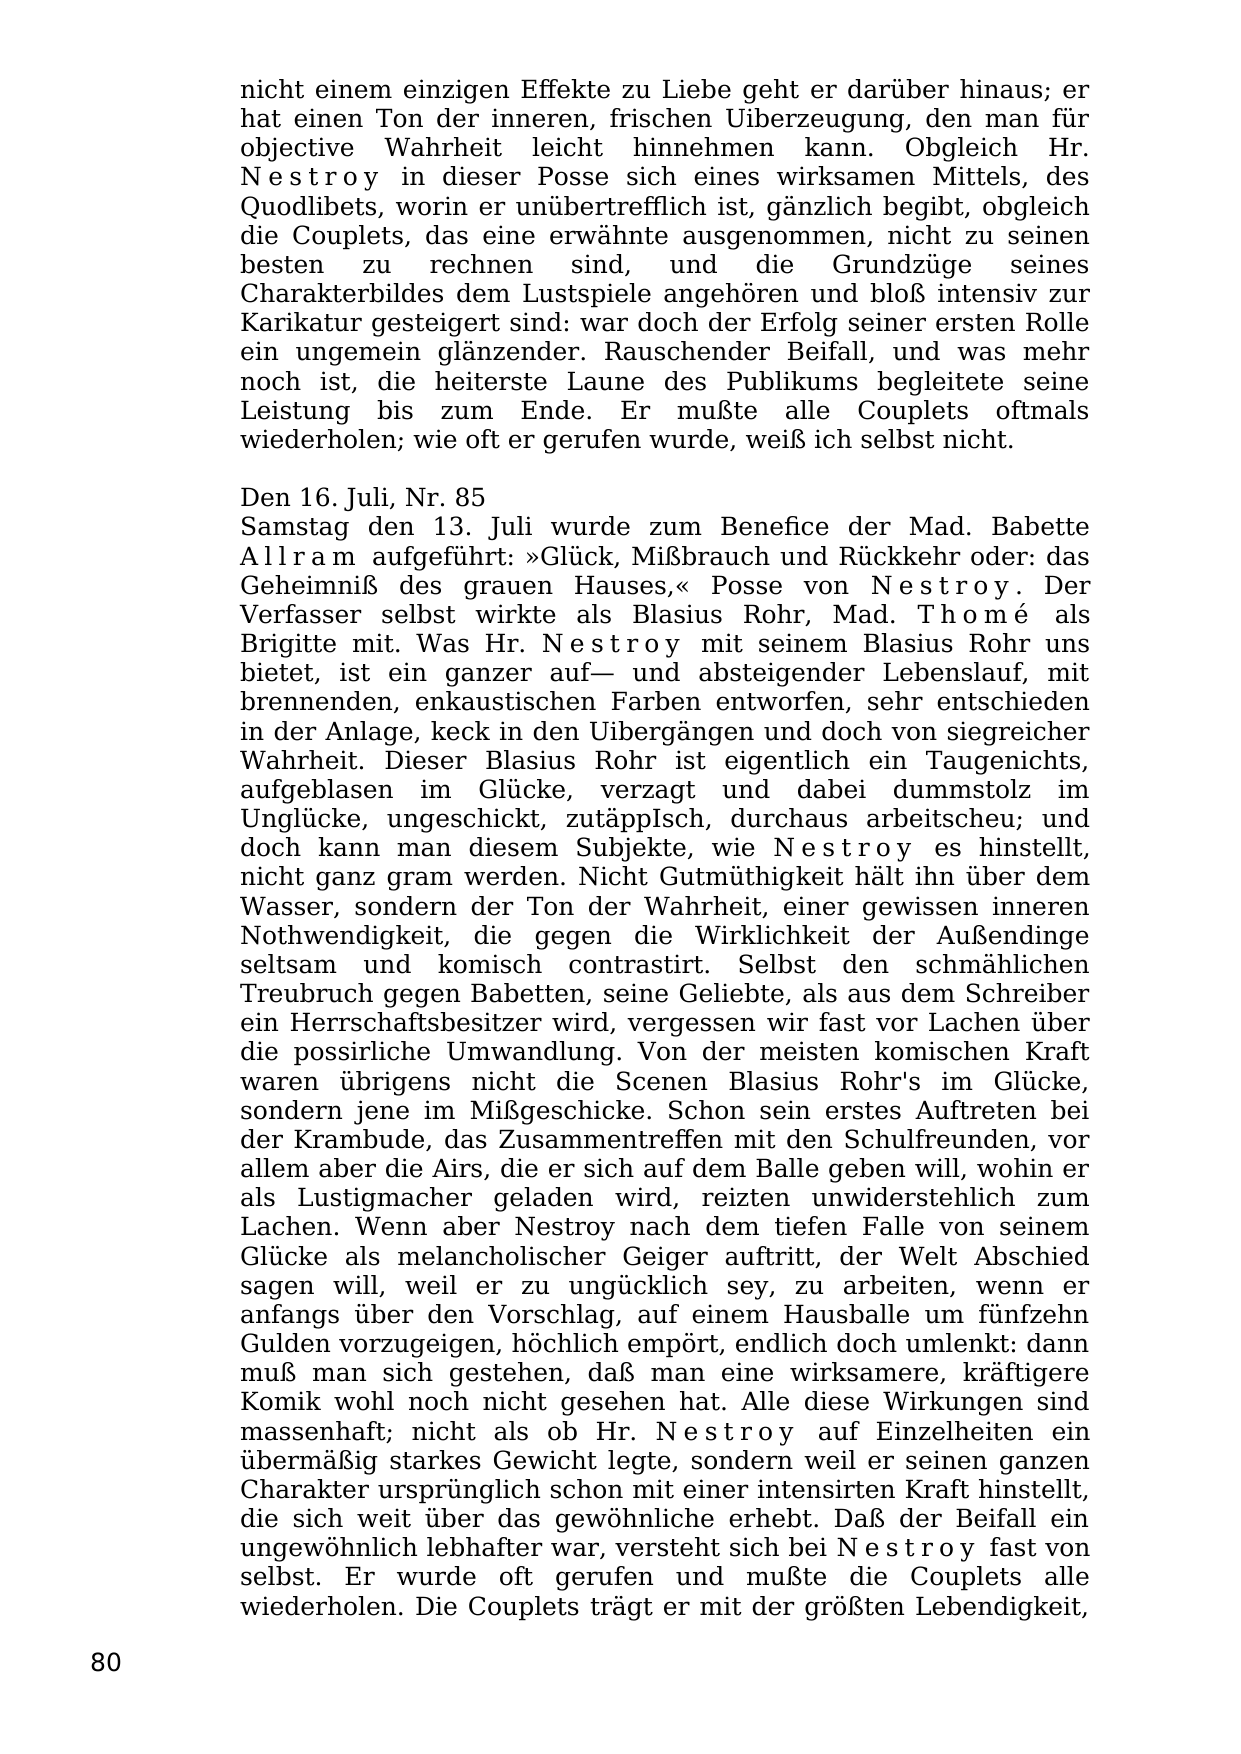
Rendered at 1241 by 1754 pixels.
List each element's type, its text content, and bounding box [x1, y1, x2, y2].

text nicht einem einzigen Effekte zu Liebe geht er darüber hinaus; er hat einen Ton der inneren, frischen Uiberzeugung, den man für objective Wahrheit leicht hinnehmen kann. Obgleich Hr. Nestroy in dieser Posse sich eines wirksamen Mittels, des Quodlibets, worin er unübertrefflich ist, gänzlich begibt, obgleich die Couplets, das eine erwähnte ausgenommen, nicht zu seinen besten zu rechnen sind, und die Grundzüge seines Charakterbildes dem Lustspiele angehören und bloß intensiv zur Karikatur gesteigert sind: war doch der Erfolg seiner ersten Rolle ein ungemein glänzender. Rauschender Beifall, und was mehr noch ist, die heiterste Laune des Publikums begleitete seine Leistung bis zum Ende. Er mußte alle Couplets oftmals wiederholen; wie oft er gerufen wurde, weiß ich selbst nicht. [240, 75, 1091, 454]
text Samstag den 13. Juli wurde zum Benefice der Mad. Babette Allram aufgeführt: »Glück, Mißbrauch und Rückkehr oder: das Geheimniß des grauen Hauses,« Posse von Nestroy. Der Verfasser selbst wirkte als Blasius Rohr, Mad. Thomé als Brigitte mit. Was Hr. Nestroy mit seinem Blasius Rohr uns bietet, ist ein ganzer auf— und absteigender Lebenslauf, mit brennenden, enkaustischen Farben entworfen, sehr entschieden in der Anlage, keck in den Uibergängen und doch von siegreicher Wahrheit. Dieser Blasius Rohr ist eigentlich ein Taugenichts, aufgeblasen im Glücke, verzagt und dabei dummstolz im Unglücke, ungeschickt, zutäppIsch, durchaus arbeitscheu; und doch kann man diesem Subjekte, wie Nestroy es hinstellt, nicht ganz gram werden. Nicht Gutmüthigkeit hält ihn über dem Wasser, sondern der Ton der Wahrheit, einer gewissen inneren Nothwendigkeit, die gegen die Wirklichkeit der Außendinge seltsam und komisch contrastirt. Selbst den schmählichen Treubruch gegen Babetten, seine Geliebte, als aus dem Schreiber ein Herrschaftsbesitzer wird, vergessen wir fast vor Lachen über die possirliche Umwandlung. Von der meisten komischen Kraft waren übrigens nicht die Scenen Blasius Rohr's im Glücke, sondern jene im Mißgeschicke. Schon sein erstes Auftreten bei der Krambude, das Zusammentreffen mit den Schulfreunden, vor allem aber die Airs, die er sich auf dem Balle geben will, wohin er als Lustigmacher geladen wird, reizten unwiderstehlich zum Lachen. Wenn aber Nestroy nach dem tiefen Falle von seinem Glücke als melancholischer Geiger auftritt, der Welt Abschied sagen will, weil er zu ungücklich sey, zu arbeiten, wenn er anfangs über den Vorschlag, auf einem Hausballe um fünfzehn Gulden vorzugeigen, höchlich empört, endlich doch umlenkt: dann muß man sich gestehen, daß man eine wirksamere, kräftigere Komik wohl noch nicht gesehen hat. Alle diese Wirkungen sind massenhaft; nicht als ob Hr. Nestroy auf Einzelheiten ein übermäßig starkes Gewicht legte, sondern weil er seinen ganzen Charakter ursprünglich schon mit einer intensirten Kraft hinstellt, die sich weit über das gewöhnliche erhebt. Daß der Beifall ein ungewöhnlich lebhafter war, versteht sich bei Nestroy fast von selbst. Er wurde oft gerufen und mußte die Couplets alle wiederholen. Die Couplets trägt er mit der größten Lebendigkeit, [240, 512, 1091, 1621]
text Den 16. Juli, Nr. 85 [240, 483, 1091, 512]
